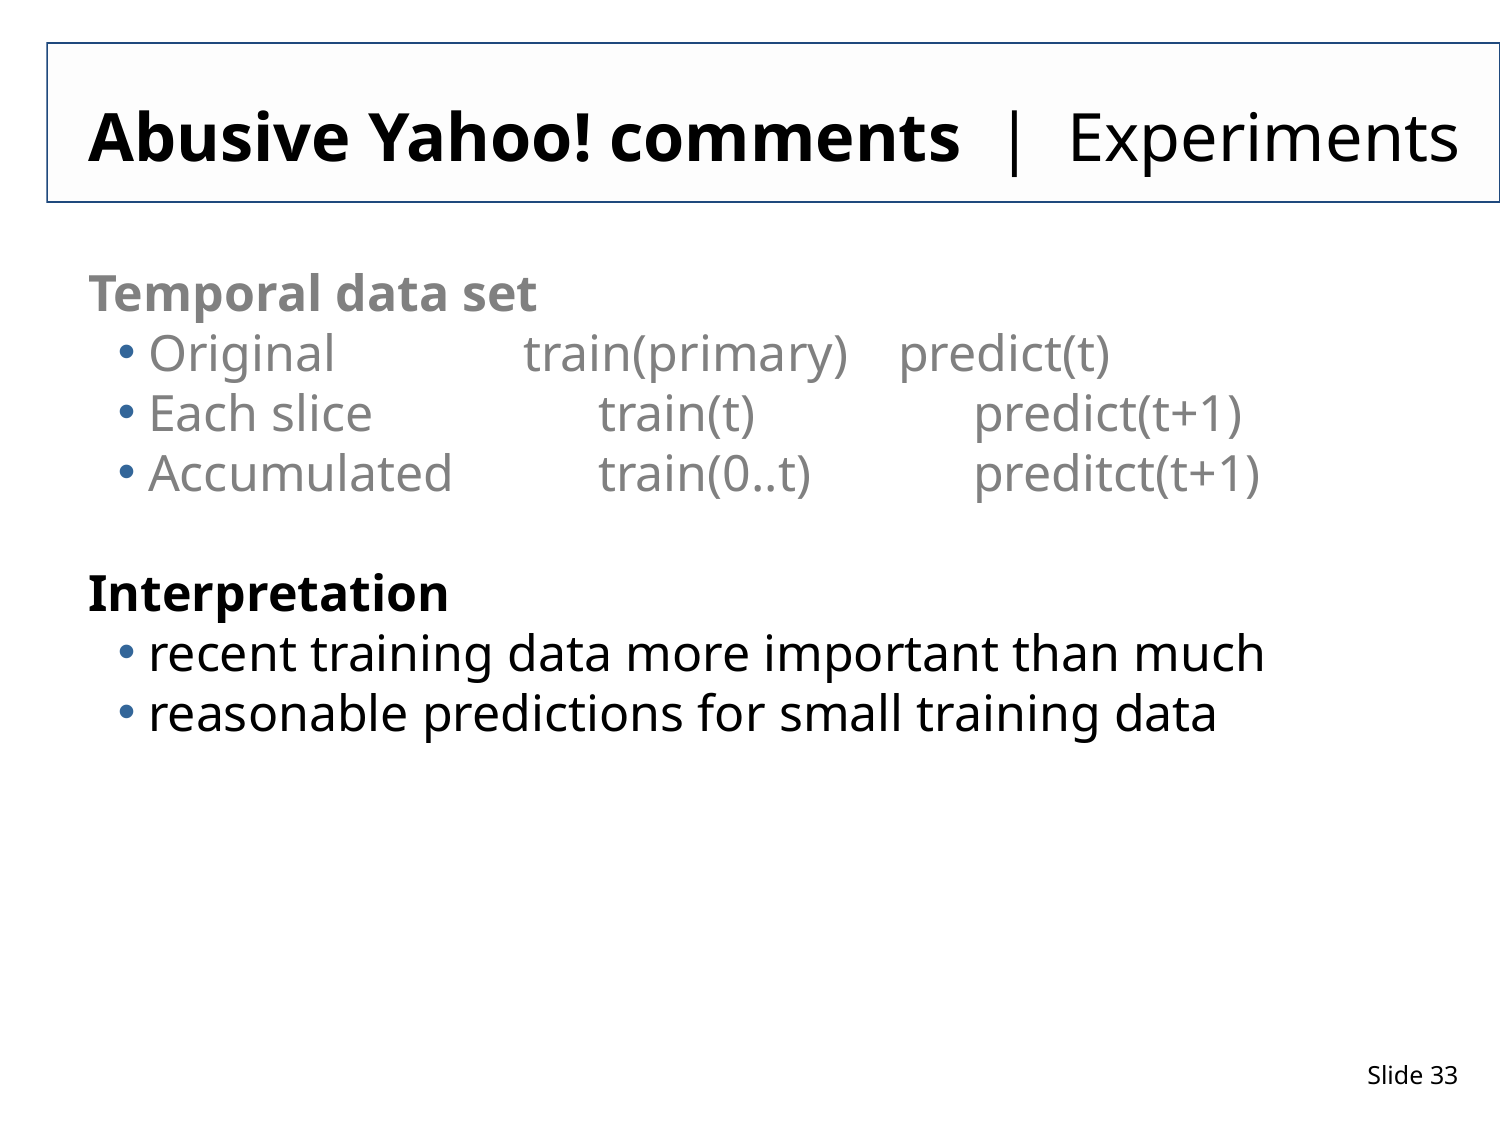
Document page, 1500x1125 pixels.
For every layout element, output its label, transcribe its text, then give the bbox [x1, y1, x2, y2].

text_box Abusive Yahoo! comments | Experiments [88, 42, 1469, 176]
text_box Temporal data set Original train(primary) predict(t) Each slice train(t) predict(t+1) Accumulated train(0..t) preditct(t+1) Interpretation recent training data more important than much reasonable predictions for small training data [88, 260, 1435, 1029]
